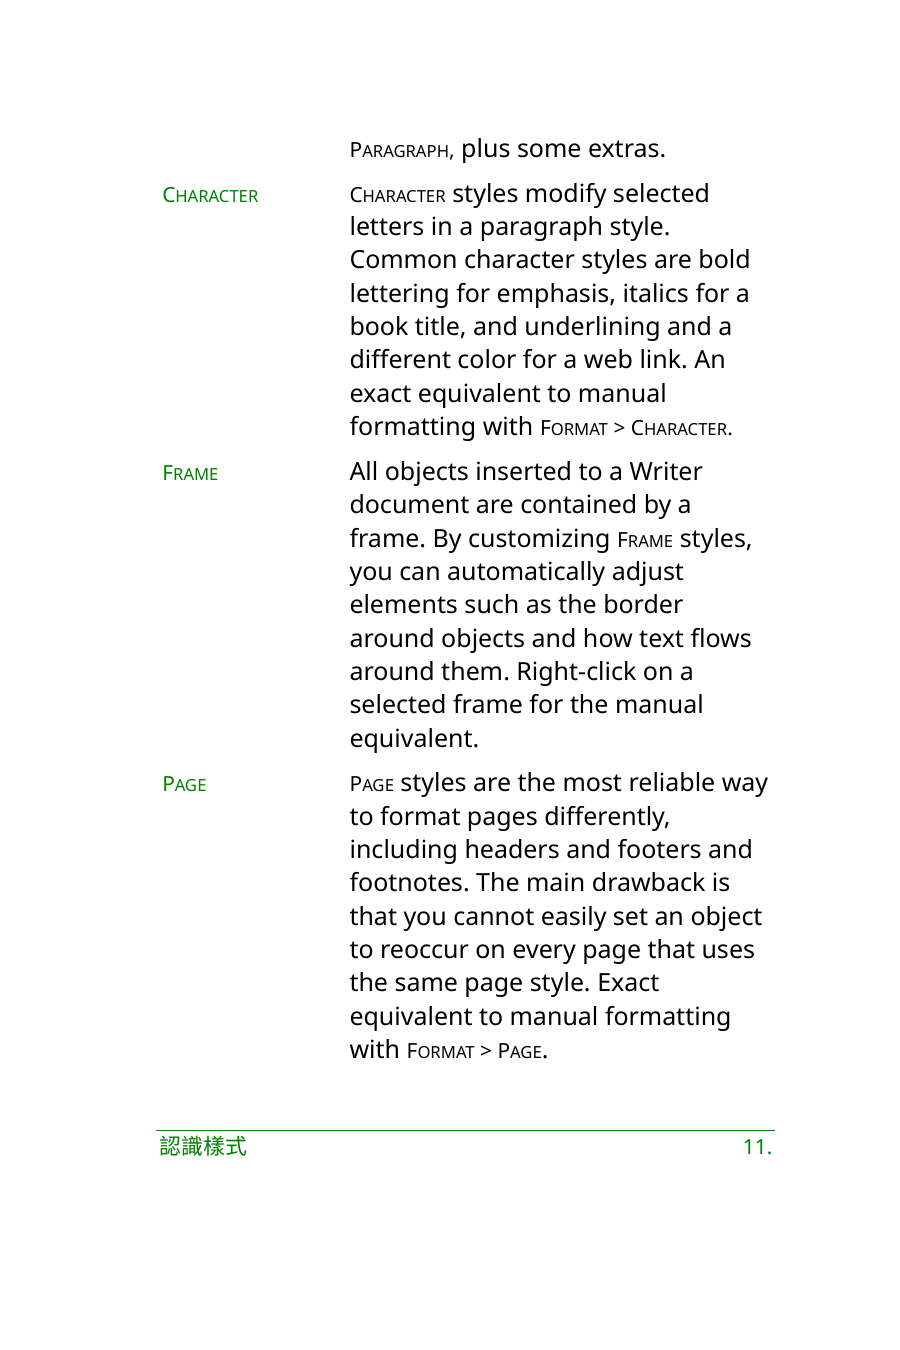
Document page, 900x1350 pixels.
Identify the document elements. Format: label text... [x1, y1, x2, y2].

table_cell All objects inserted to a Writer document are contained by a frame. By customizing Frame styles, you can automatically adjust elements such as the border around objects and how text flows around them. Right-click on a selected frame for the manual equivalent. [344, 448, 775, 759]
table_cell Page styles are the most reliable way to format pages differently, including headers and footers and footnotes. The main drawback is that you cannot easily set an object to reoccur on every page that uses the same page style. Exact equivalent to manual formatting with Format > Page. [344, 759, 775, 1071]
table_cell Frame [156, 448, 344, 759]
table_cell Paragraph, plus some extras. [344, 125, 775, 170]
table_cell Character [156, 170, 344, 448]
table_cell [156, 125, 344, 170]
table_cell Character styles modify selected letters in a paragraph style. Common character styles are bold lettering for emphasis, italics for a book title, and underlining and a different color for a web link. An exact equivalent to manual formatting with Format > Character. [344, 170, 775, 448]
table_cell Page [156, 759, 344, 1071]
